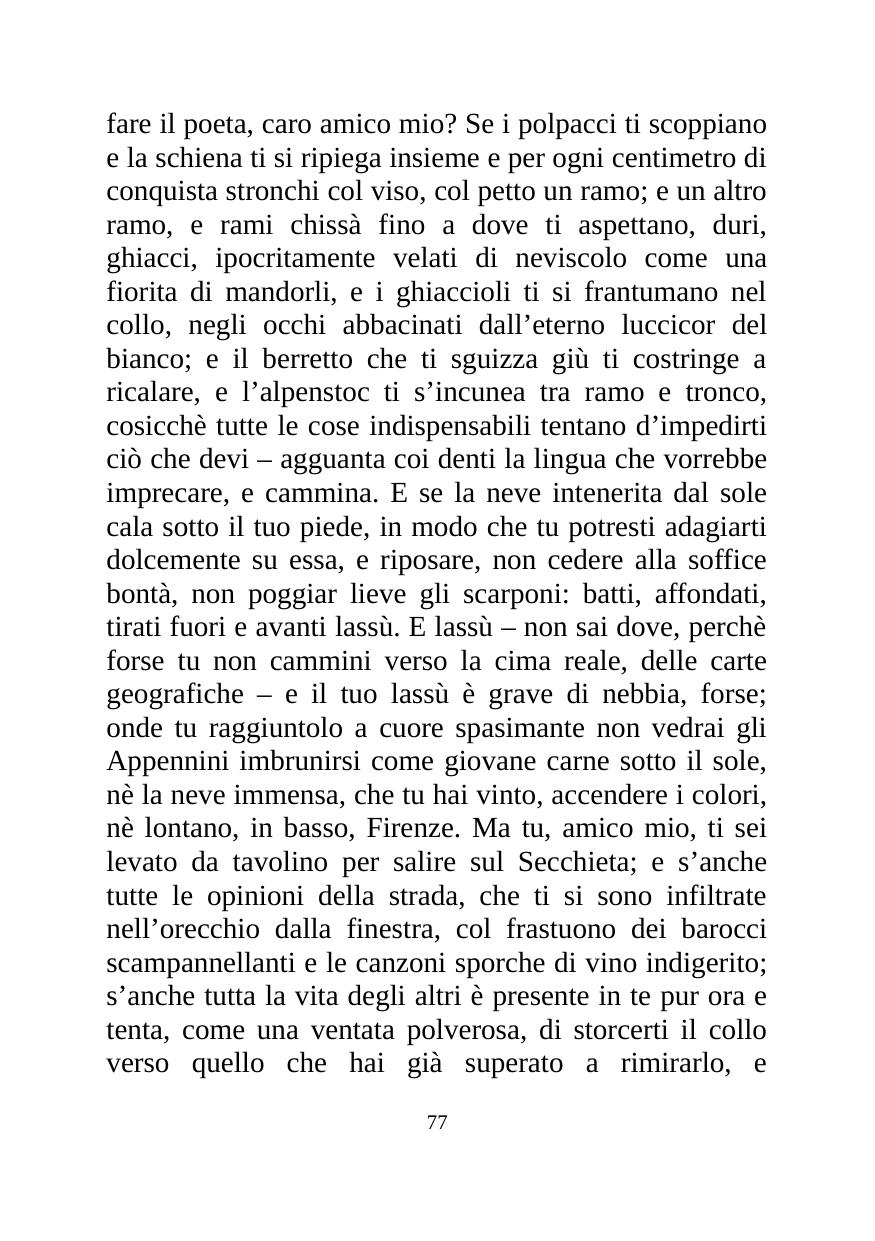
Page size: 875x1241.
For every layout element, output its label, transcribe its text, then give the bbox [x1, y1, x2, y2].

text fare il poeta, caro amico mio? Se i polpacci ti scoppiano e la schiena ti si ripiega insieme e per ogni centimetro di conquista stronchi col viso, col petto un ramo; e un altro ramo, e rami chissà fino a dove ti aspettano, duri, ghiacci, ipocritamente velati di neviscolo come una fiorita di mandorli, e i ghiaccioli ti si frantumano nel collo, negli occhi abbacinati dall’eterno luccicor del bianco; e il berretto che ti sguizza giù ti costringe a ricalare, e l’alpenstoc ti s’incunea tra ramo e tronco, cosicchè tutte le cose indispensabili tentano d’impedirti ciò che devi – agguanta coi denti la lingua che vorrebbe imprecare, e cammina. E se la neve intenerita dal sole cala sotto il tuo piede, in modo che tu potresti adagiarti dolcemente su essa, e riposare, non cedere alla soffice bontà, non poggiar lieve gli scarponi: batti, affondati, tirati fuori e avanti lassù. E lassù – non sai dove, perchè forse tu non cammini verso la cima reale, delle carte geografiche – e il tuo lassù è grave di nebbia, forse; onde tu raggiuntolo a cuore spasimante non vedrai gli Appennini imbrunirsi come giovane carne sotto il sole, nè la neve immensa, che tu hai vinto, accendere i colori, nè lontano, in basso, Firenze. Ma tu, amico mio, ti sei levato da tavolino per salire sul Secchieta; e s’anche tutte le opinioni della strada, che ti si sono infiltrate nell’orecchio dalla finestra, col frastuono dei barocci scampannellanti e le canzoni sporche di vino indigerito; s’anche tutta la vita degli altri è presente in te pur ora e tenta, come una ventata polverosa, di storcerti il collo verso quello che hai già superato a rimirarlo, e [106, 106, 768, 1079]
